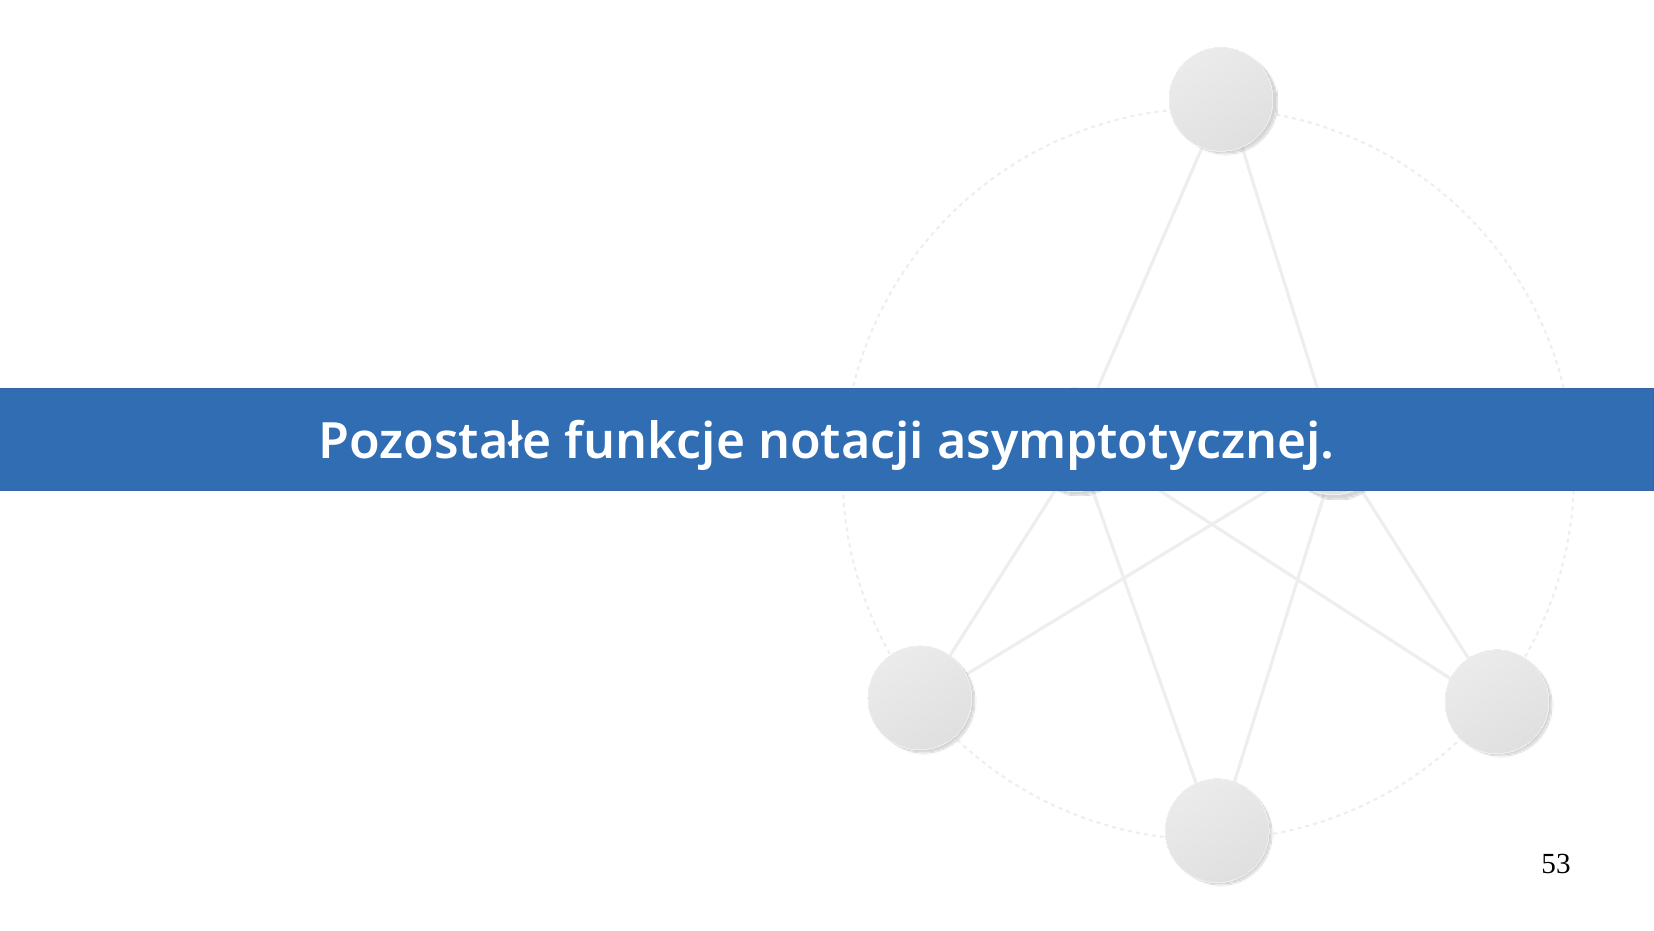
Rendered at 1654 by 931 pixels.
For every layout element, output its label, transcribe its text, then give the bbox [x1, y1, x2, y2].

text_box [867, 645, 972, 750]
text_box [1169, 47, 1273, 152]
text_box [1313, 491, 1353, 495]
text_box [1165, 778, 1270, 883]
text_box Pozostałe funkcje notacji asymptotycznej. [0, 388, 1654, 491]
text_box [1445, 649, 1549, 754]
